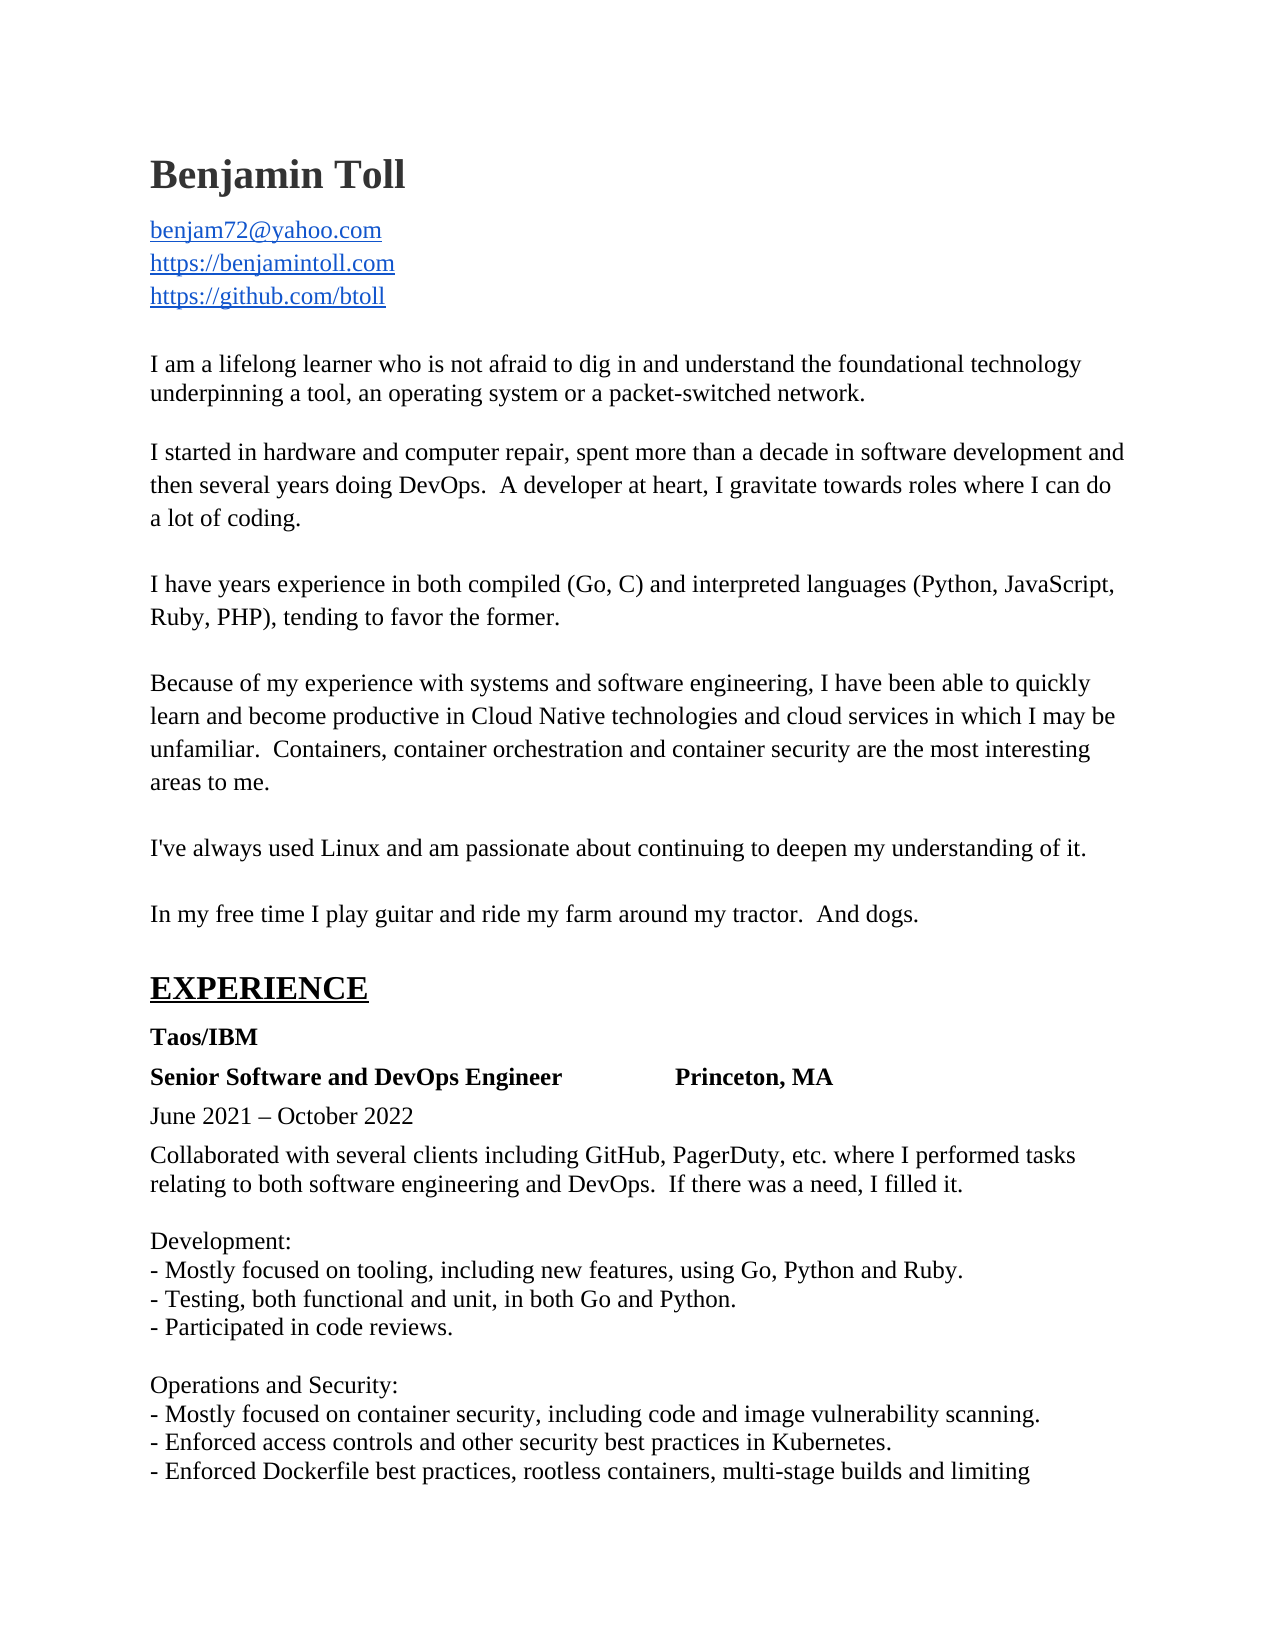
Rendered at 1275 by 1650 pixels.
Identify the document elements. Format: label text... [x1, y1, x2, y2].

text Collaborated with several clients including GitHub, PagerDuty, etc. where I performed tasks relating to both software engineering and DevOps. If there was a need, I filled it. [150, 1140, 1125, 1197]
text - Enforced Dockerfile best practices, rootless containers, multi-stage builds and limiting [150, 1456, 1125, 1485]
text I am a lifelong learner who is not afraid to dig in and understand the foundational technology underpinning a tool, an operating system or a packet-switched network. [150, 349, 1125, 407]
text I have years experience in both compiled (Go, C) and interpreted languages (Python, JavaScript, Ruby, PHP), tending to favor the former. [150, 569, 1125, 631]
text - Mostly focused on tooling, including new features, using Go, Python and Ruby. [150, 1255, 1125, 1284]
text Benjamin Toll [150, 150, 1125, 198]
text https://benjamintoll.com [150, 248, 1125, 277]
text I've always used Linux and am passionate about continuing to deepen my understanding of it. [150, 833, 1125, 862]
text I started in hardware and computer repair, spent more than a decade in software development and then several years doing DevOps. A developer at heart, I gravitate towards roles where I can do a lot of coding. [150, 437, 1125, 532]
text - Participated in code reviews. [150, 1312, 1125, 1341]
text - Enforced access controls and other security best practices in Kubernetes. [150, 1427, 1125, 1456]
text Taos/IBM [150, 1022, 1125, 1051]
text EXPERIENCE [150, 968, 1125, 1006]
text benjam72@yahoo.com [150, 216, 1125, 244]
text - Testing, both functional and unit, in both Go and Python. [150, 1284, 1125, 1312]
text https://github.com/btoll [150, 281, 1125, 310]
text Senior Software and DevOps Engineer Princeton, MA [150, 1062, 1125, 1090]
text Operations and Security: [150, 1370, 1125, 1399]
text - Mostly focused on container security, including code and image vulnerability scanning. [150, 1399, 1125, 1427]
text In my free time I play guitar and ride my farm around my tractor. And dogs. [150, 899, 1125, 928]
text Development: [150, 1226, 1125, 1255]
text June 2021 – October 2022 [150, 1101, 1125, 1129]
text Because of my experience with systems and software engineering, I have been able to quickly learn and become productive in Cloud Native technologies and cloud services in which I may be unfamiliar. Containers, container orchestration and container security are the most interesting areas to me. [150, 668, 1125, 796]
